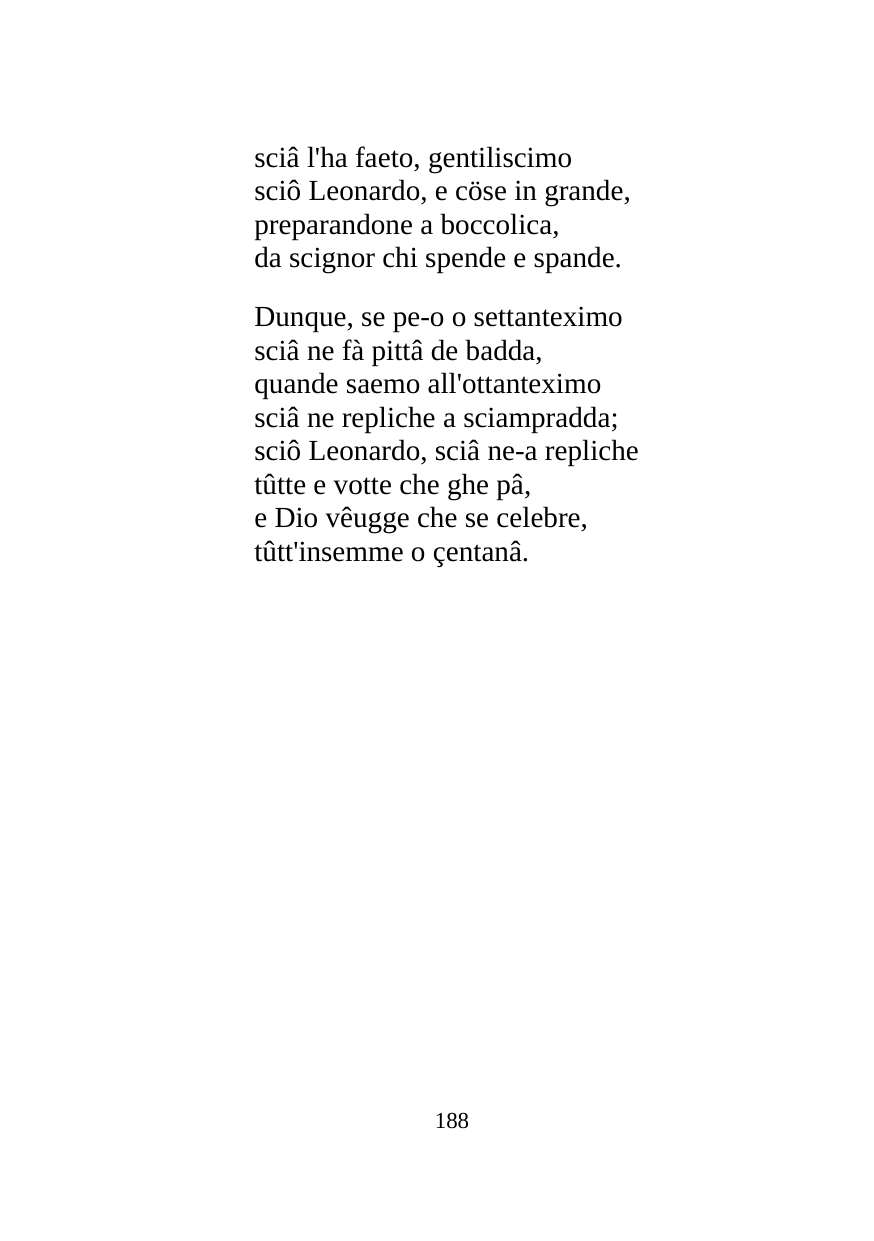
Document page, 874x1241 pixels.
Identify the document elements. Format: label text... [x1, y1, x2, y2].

text sciâ l'ha faeto, gentiliscimo sciô Leonardo, e cöse in grande, preparandone a boccolica, da scignor chi spende e spande. [254, 140, 768, 274]
text Dunque, se pe-o o settanteximo sciâ ne fà pittâ de badda, quande saemo all'ottanteximo sciâ ne repliche a sciampradda; sciô Leonardo, sciâ ne-a repliche tûtte e votte che ghe pâ, e Dio vêugge che se celebre, tûtt'insemme o çentanâ. [254, 299, 768, 567]
